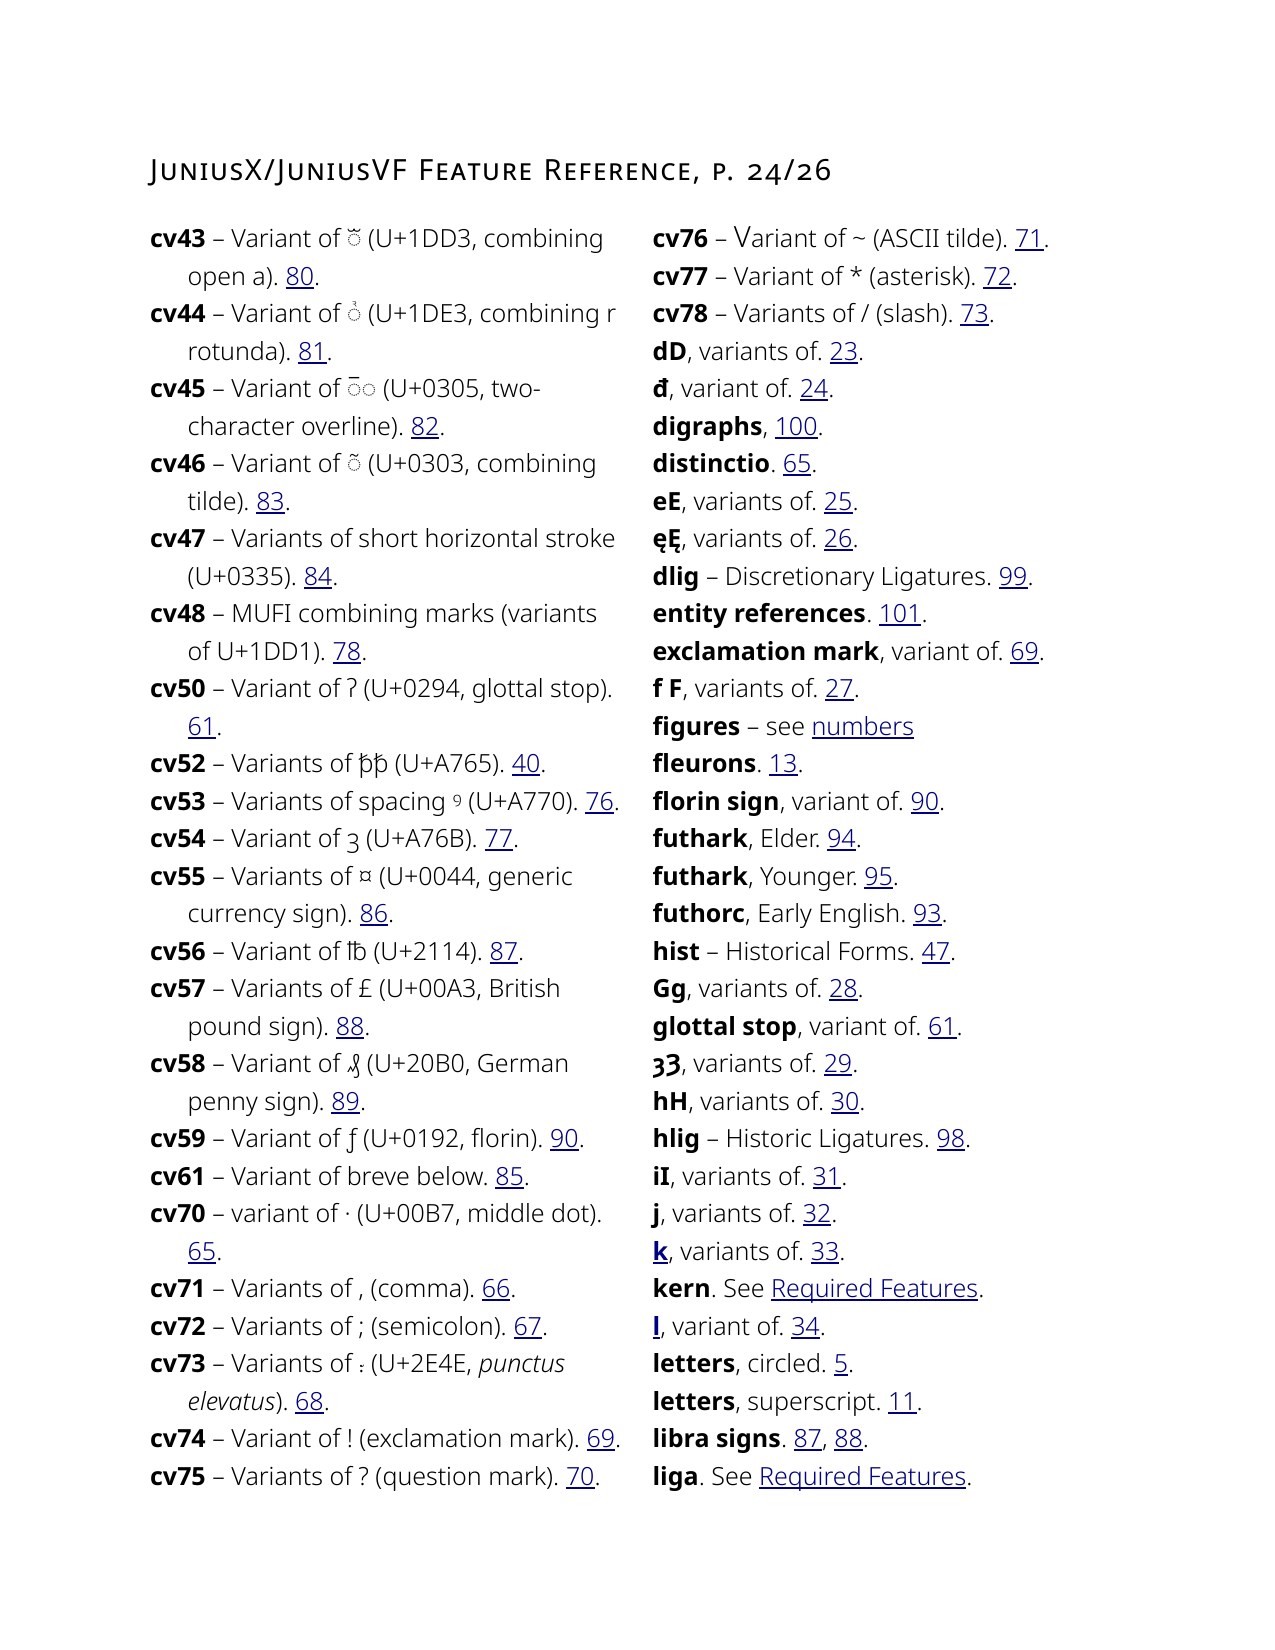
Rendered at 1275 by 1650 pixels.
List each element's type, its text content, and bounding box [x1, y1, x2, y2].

text figures – see numbers [652, 705, 1125, 742]
text cv57 – Variants of £ (U+00A3, British pound sign). 88. [150, 967, 622, 1042]
text entity references. 101. [652, 592, 1125, 630]
text cv48 – MUFI combining marks (variants of U+1DD1). 78. [150, 592, 622, 667]
text f F, variants of. 27. [652, 667, 1125, 705]
text hlig – Historic Ligatures. 98. [652, 1117, 1125, 1155]
text letters, circled. 5. [652, 1342, 1125, 1380]
text iI, variants of. 31. [652, 1155, 1125, 1192]
text digraphs, 100. [652, 405, 1125, 442]
text Gg, variants of. 28. [652, 967, 1125, 1005]
text cv46 – Variant of ◌̃ (U+0303, combining tilde). 83. [150, 442, 622, 517]
text liga. See Required Features. [652, 1455, 1125, 1492]
text libra signs. 87, 88. [652, 1417, 1125, 1455]
text cv70 – variant of · (U+00B7, middle dot). 65. [150, 1192, 622, 1267]
text cv73 – Variants of ⹎ (U+2E4E, punctus elevatus). 68. [150, 1342, 622, 1417]
text j, variants of. 32. [652, 1192, 1125, 1230]
text cv55 – Variants of ¤ (U+0044, generic currency sign). 86. [150, 855, 622, 930]
text cv78 – Variants of / (slash). 73. [652, 292, 1125, 330]
text cv72 – Variants of ; (semicolon). 67. [150, 1305, 622, 1342]
text k, variants of. 33. [652, 1230, 1125, 1267]
text dD, variants of. 23. [652, 330, 1125, 367]
text exclamation mark, variant of. 69. [652, 630, 1125, 667]
text cv47 – Variants of short horizontal stroke (U+0335). 84. [150, 517, 622, 592]
text l, variant of. 34. [652, 1305, 1125, 1342]
text glottal stop, variant of. 61. [652, 1005, 1125, 1042]
text cv76 – Variant of ~ (ASCII tilde). 71. [652, 217, 1125, 255]
text florin sign, variant of. 90. [652, 780, 1125, 817]
text futhorc, Early English. 93. [652, 892, 1125, 930]
text cv52 – Variants of ꝥꝥ (U+A765). 40. [150, 742, 622, 780]
text dlig – Discretionary Ligatures. 99. [652, 555, 1125, 592]
text cv61 – Variant of breve below. 85. [150, 1155, 622, 1192]
text fleurons. 13. [652, 742, 1125, 780]
text cv56 – Variant of ℔ (U+2114). 87. [150, 930, 622, 967]
text hist – Historical Forms. 47. [652, 930, 1125, 967]
text ȝȜ, variants of. 29. [652, 1042, 1125, 1080]
text cv71 – Variants of , (comma). 66. [150, 1267, 622, 1305]
text cv45 – Variant of ◌̅◌ (U+0305, two-character overline). 82. [150, 367, 622, 442]
text cv43 – Variant of ◌ᷓ (U+1DD3, combining open a). 80. [150, 217, 622, 292]
text đ, variant of. 24. [652, 367, 1125, 405]
text cv77 – Variant of * (asterisk). 72. [652, 255, 1125, 292]
text ęĘ, variants of. 26. [652, 517, 1125, 555]
text cv54 – Variant of ꝫ (U+A76B). 77. [150, 817, 622, 855]
text cv59 – Variant of ƒ (U+0192, florin). 90. [150, 1117, 622, 1155]
text cv75 – Variants of ? (question mark). 70. [150, 1455, 622, 1492]
text cv53 – Variants of spacing ꝰ (U+A770). 76. [150, 780, 622, 817]
text kern. See Required Features. [652, 1267, 1125, 1305]
text distinctio. 65. [652, 442, 1125, 480]
text cv58 – Variant of ₰ (U+20B0, German penny sign). 89. [150, 1042, 622, 1117]
text cv44 – Variant of ◌ᷣ (U+1DE3, combining r rotunda). 81. [150, 292, 622, 367]
text cv74 – Variant of ! (exclamation mark). 69. [150, 1417, 622, 1455]
text cv50 – Variant of ʔ (U+0294, glottal stop). 61. [150, 667, 622, 742]
text futhark, Elder. 94. [652, 817, 1125, 855]
text hH, variants of. 30. [652, 1080, 1125, 1117]
text letters, superscript. 11. [652, 1380, 1125, 1417]
text futhark, Younger. 95. [652, 855, 1125, 892]
text eE, variants of. 25. [652, 480, 1125, 517]
